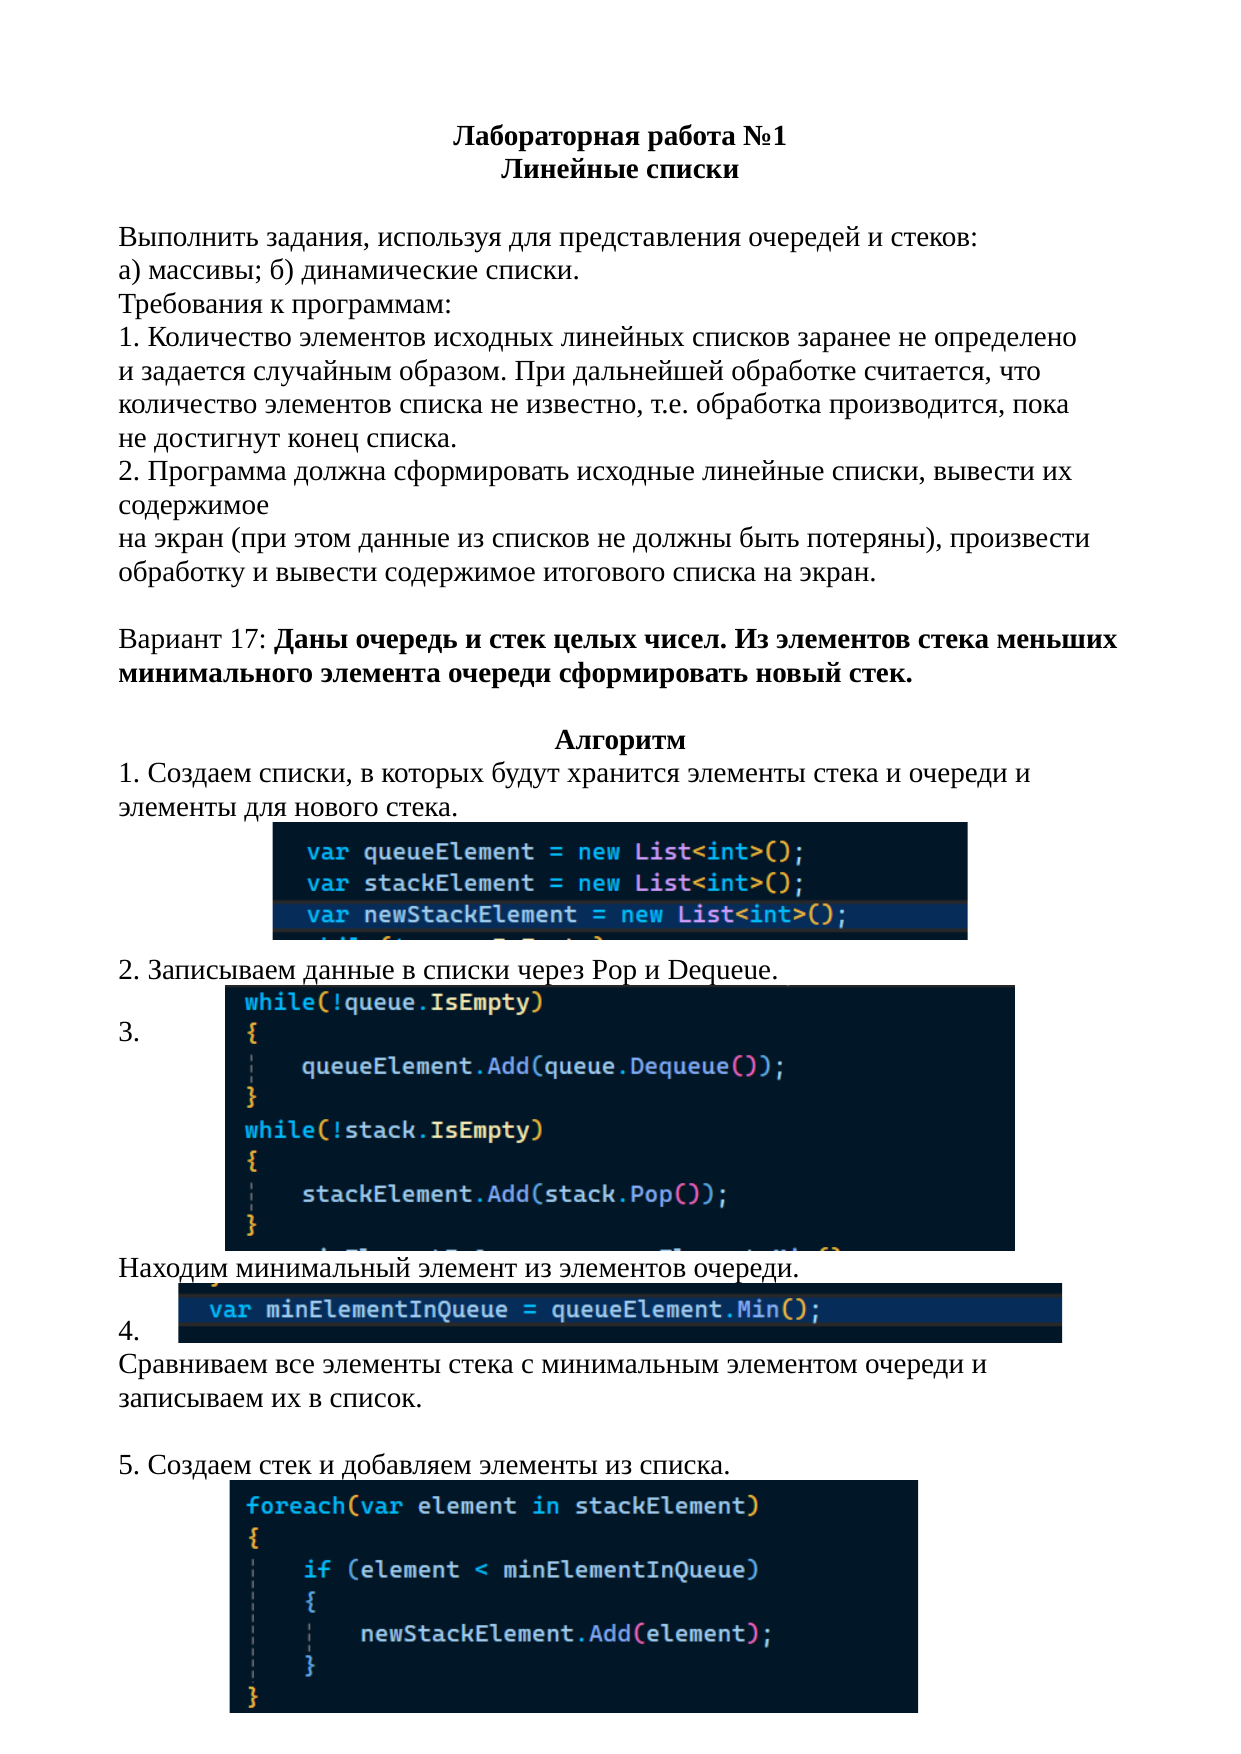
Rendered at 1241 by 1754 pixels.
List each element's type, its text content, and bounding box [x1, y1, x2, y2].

text Линейные списки [118, 152, 1122, 185]
text Лабораторная pабота №1 [118, 118, 1122, 152]
text количество элементов списка не известно, т.е. обработка производится, пока [118, 386, 1122, 420]
text 2. Программа должна сформировать исходные линейные списки, вывести их содержимое [118, 453, 1122, 521]
text 5. Создаем стек и добавляем элементы из списка. [118, 1447, 1122, 1480]
text обработку и вывести содержимое итогового списка на экран. [118, 554, 1122, 588]
text не достигнут конец списка. [118, 420, 1122, 453]
text 2. Записываем данные в списки через Pop и Dequeue. [118, 851, 1122, 985]
text минимального элемента очеpеди сфоpмиpовать новый стек. [118, 655, 1122, 688]
text 4. Сравниваем все элементы стека с минимальным элементом очереди и записываем их в список. [118, 1313, 1122, 1413]
text 1. Количество элементов исходных линейных списков заранее не определено [118, 319, 1122, 353]
text 1. Создаем списки, в которых будут хранится элементы стека и очереди и элементы для нового стека. [118, 755, 1122, 822]
text 3. Находим минимальный элемент из элементов очереди. [118, 1014, 1122, 1284]
text Алгоритм [118, 722, 1122, 755]
text и задается случайным образом. При дальнейшей обработке считается, что [118, 353, 1122, 386]
text на экран (при этом данные из списков не должны быть потеряны), произвести [118, 521, 1122, 554]
text Требования к программам: [118, 286, 1122, 319]
text Вариант 17: Даны очеpедь и стек целых чисел. Из элементов стека меньших [118, 621, 1122, 655]
text Выполнить задания, используя для пpедставления очеpедей и стеков: [118, 219, 1122, 252]
text а) массивы; б) динамические списки. [118, 252, 1122, 286]
